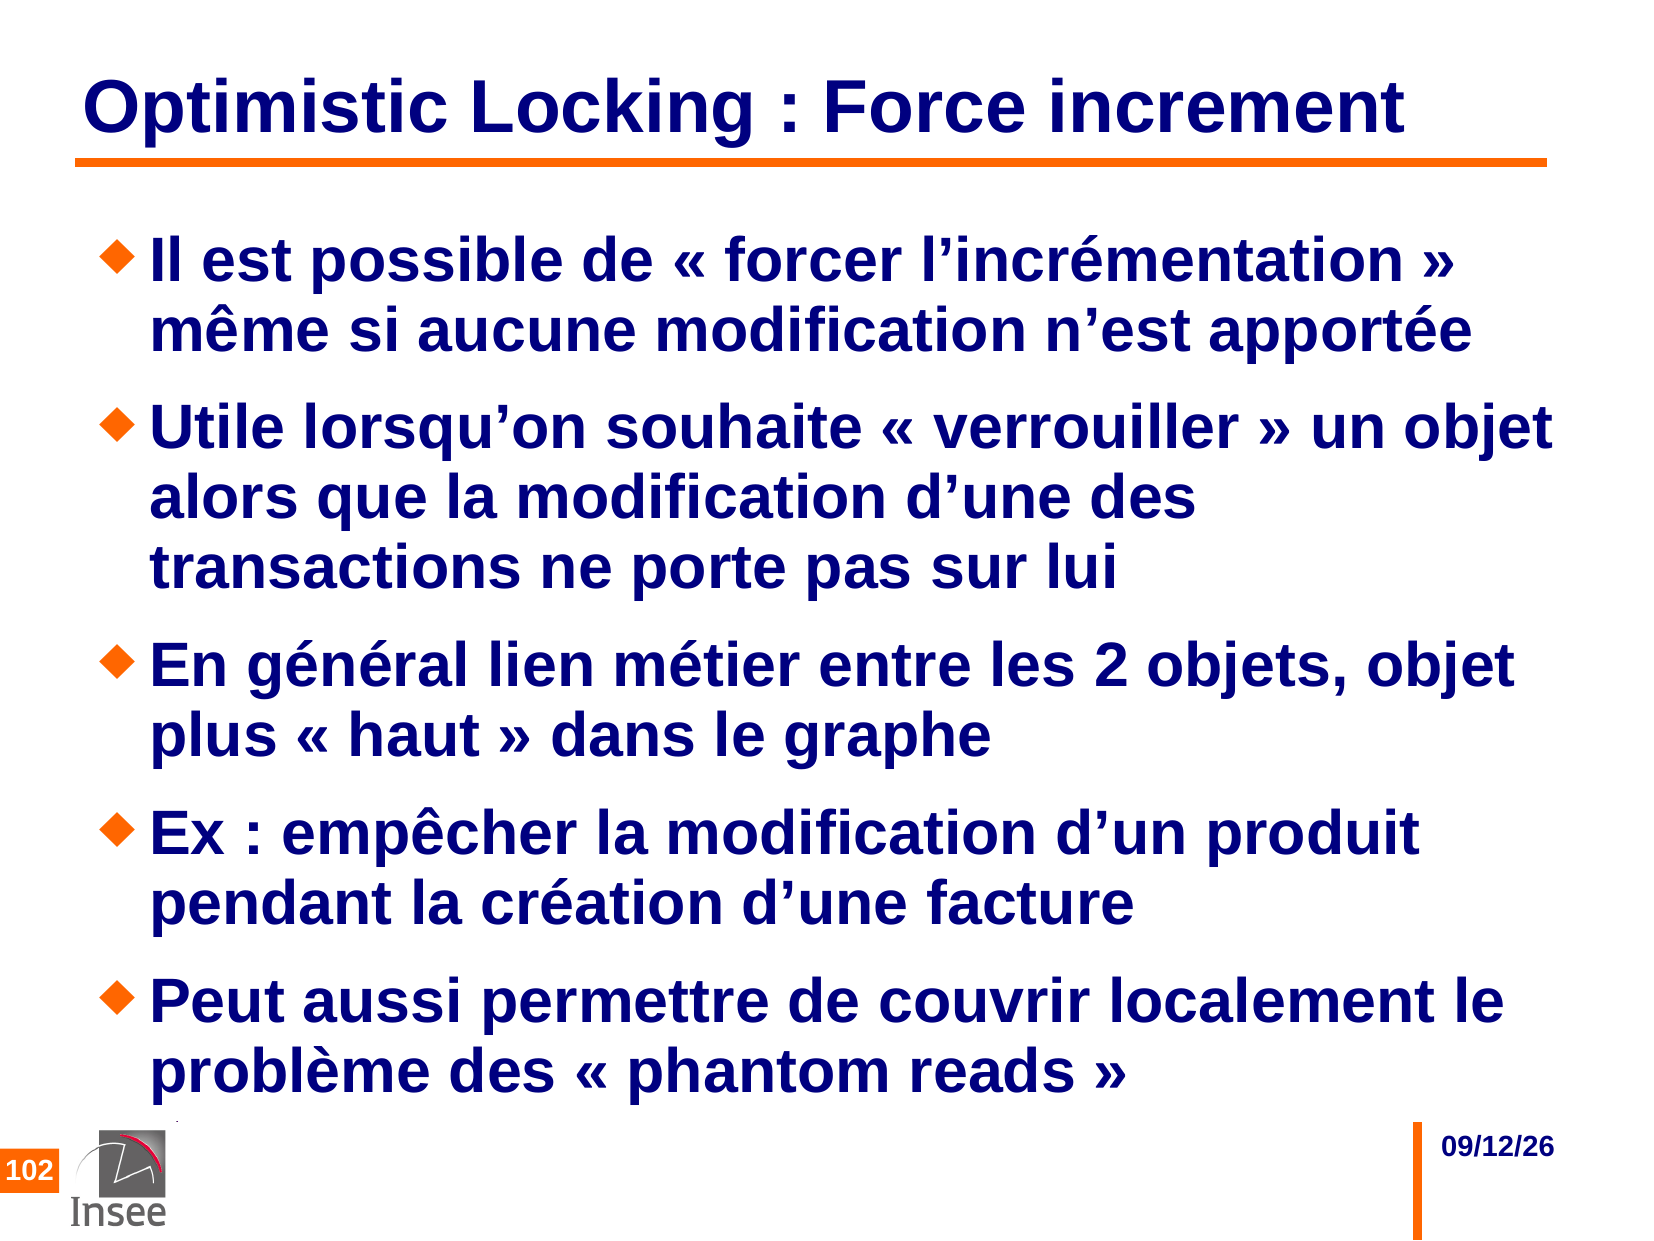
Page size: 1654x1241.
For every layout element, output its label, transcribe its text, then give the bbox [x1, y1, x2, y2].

list Il est possible de « forcer l’incrémentation » même si aucune modification n’est apportée Utile lorsqu’on souhaite « verrouiller » un objet alors que la modification d’une des transactions ne porte pas sur lui En général lien métier entre les 2 objets, objet plus « haut » dans le graphe Ex : empêcher la modification d’un produit pendant la création d’une facture Peut aussi permettre de couvrir localement le problème des « phantom reads » [82, 224, 1571, 1111]
picture [62, 1121, 178, 1241]
title Optimistic Locking : Force increment [82, 49, 1619, 163]
